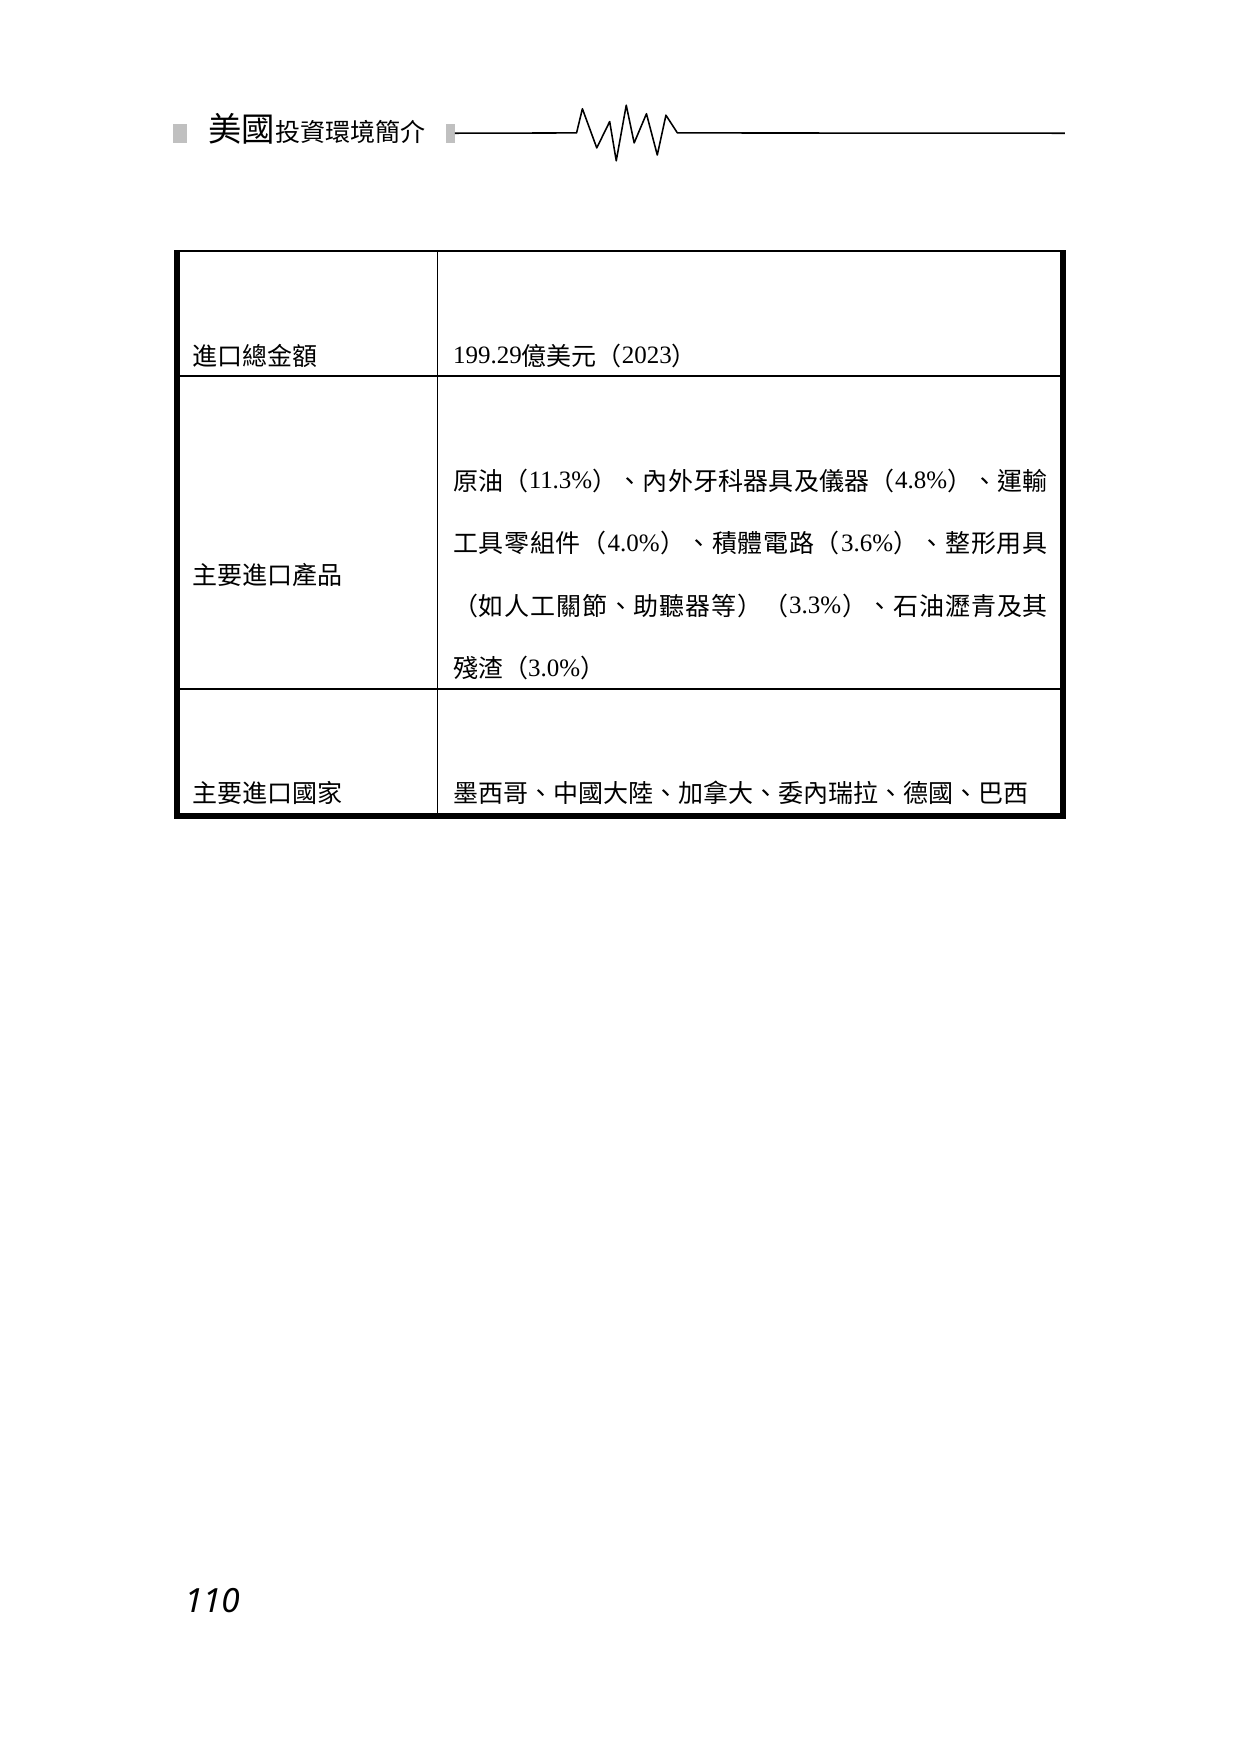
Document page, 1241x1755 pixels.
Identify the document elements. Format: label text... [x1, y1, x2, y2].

table_cell 主要進口國家 [180, 690, 437, 813]
table_cell 進口總金額 [180, 252, 437, 375]
table_cell 199.29億美元（2023） [438, 252, 1060, 375]
table_cell 主要進口產品 [180, 377, 437, 688]
table_cell 原油（11.3%）、內外牙科器具及儀器（4.8%）、運輸工具零組件（4.0%）、積體電路（3.6%）、整形用具（如人工關節、助聽器等）（3.3%）、石油瀝青及其殘渣（3.0%） [438, 377, 1060, 688]
table_cell 墨西哥、中國大陸、加拿大、委內瑞拉、德國、巴西 [438, 690, 1060, 813]
